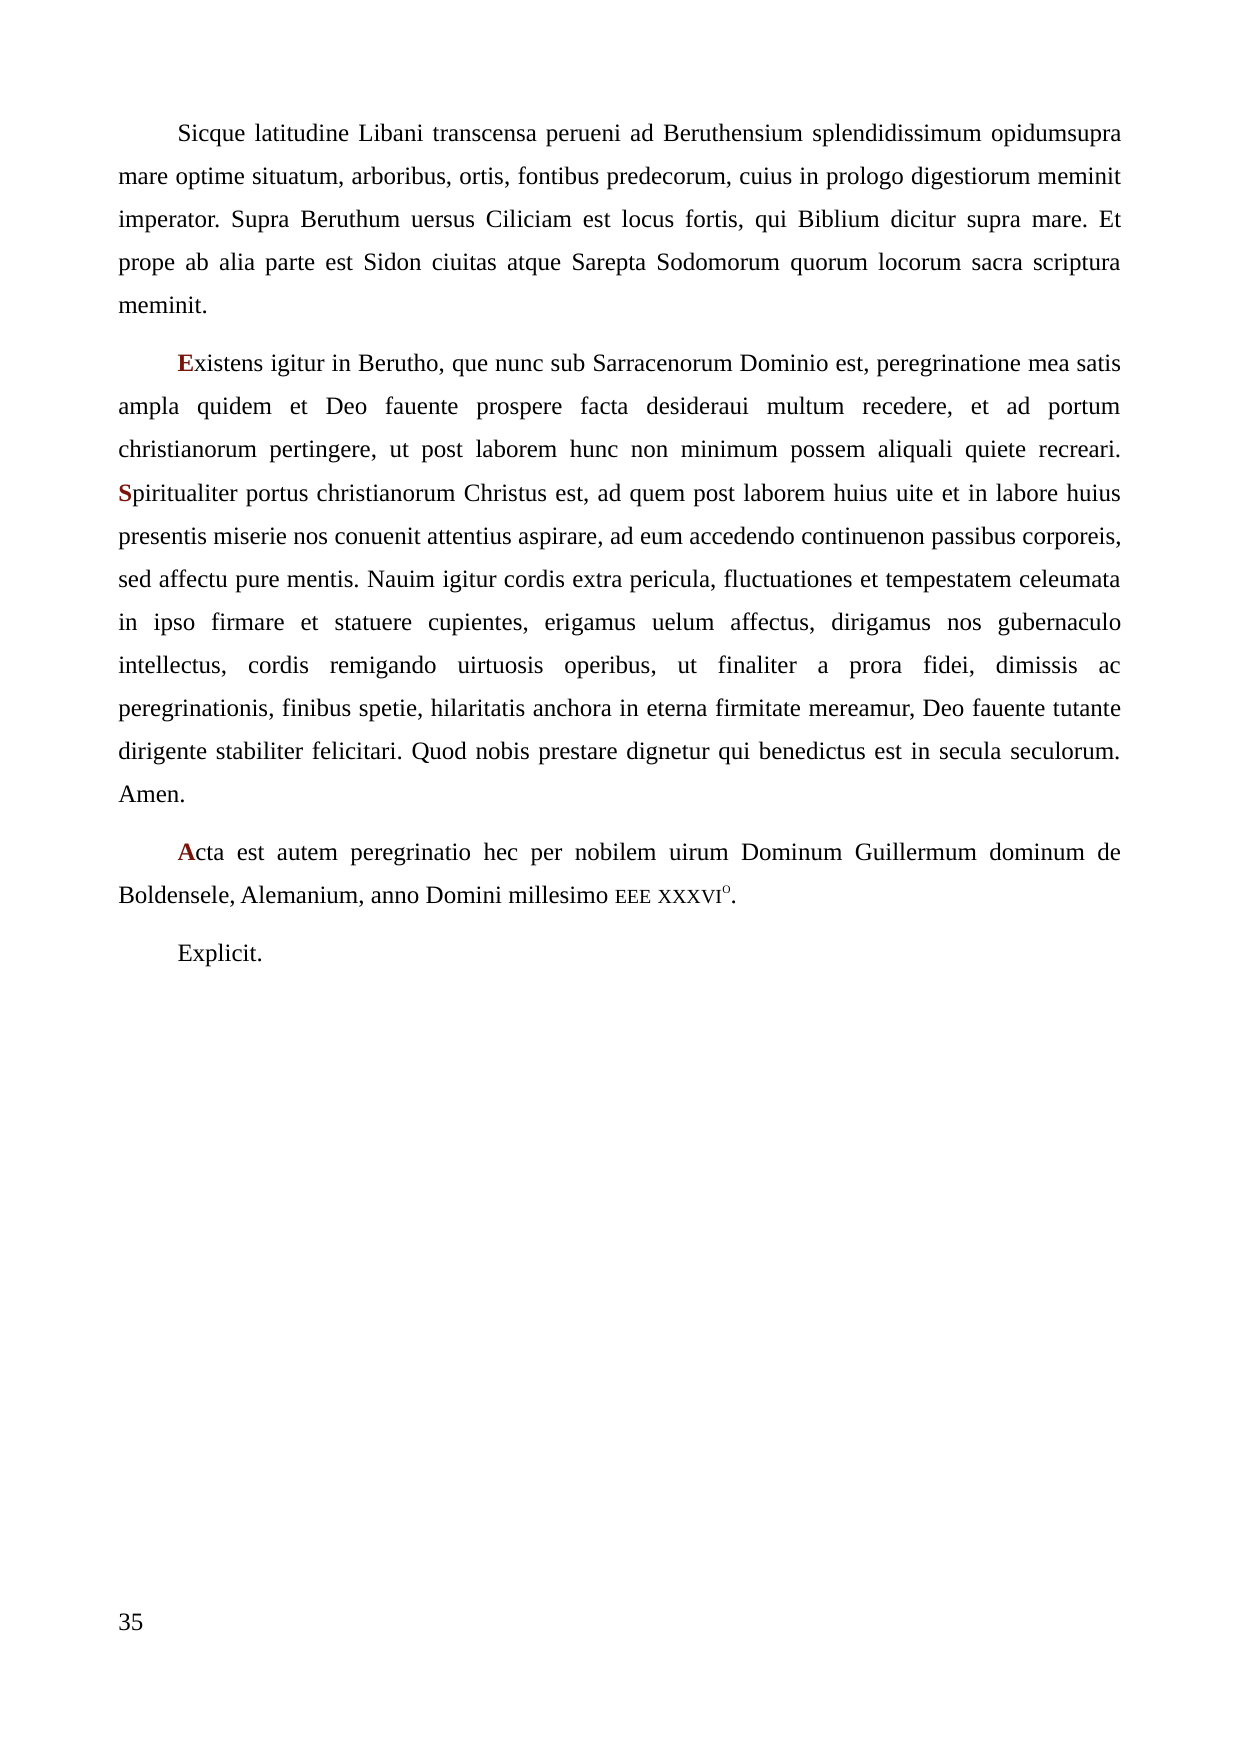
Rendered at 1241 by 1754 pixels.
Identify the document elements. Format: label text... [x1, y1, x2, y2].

text Acta est autem peregrinatio hec per nobilem uirum Dominum Guillermum dominum de Boldensele, Alemanium, anno Domini millesimo eee xxxvio. [118, 837, 1122, 909]
text Sicque latitudine Libani transcensa perueni ad Beruthensium splendidissimum opidumsupra mare optime situatum, arboribus, ortis, fontibus predecorum, cuius in prologo digestiorum meminit imperator. Supra Beruthum uersus Ciliciam est locus fortis, qui Biblium dicitur supra mare. Et prope ab alia parte est Sidon ciuitas atque Sarepta Sodomorum quorum locorum sacra scriptura meminit. [118, 118, 1122, 319]
text Explicit. [118, 938, 1122, 967]
text Existens igitur in Berutho, que nunc sub Sarracenorum Dominio est, peregrinatione mea satis ampla quidem et Deo fauente prospere facta desideraui multum recedere, et ad portum christianorum pertingere, ut post laborem hunc non minimum possem aliquali quiete recreari. Spiritualiter portus christianorum Christus est, ad quem post laborem huius uite et in labore huius presentis miserie nos conuenit attentius aspirare, ad eum accedendo continuenon passibus corporeis, sed affectu pure mentis. Nauim igitur cordis extra pericula, fluctuationes et tempestatem celeumata in ipso firmare et statuere cupientes, erigamus uelum affectus, dirigamus nos gubernaculo intellectus, cordis remigando uirtuosis operibus, ut finaliter a prora fidei, dimissis ac peregrinationis, finibus spetie, hilaritatis anchora in eterna firmitate mereamur, Deo fauente tutante dirigente stabiliter felicitari. Quod nobis prestare dignetur qui benedictus est in secula seculorum. Amen. [118, 348, 1122, 808]
